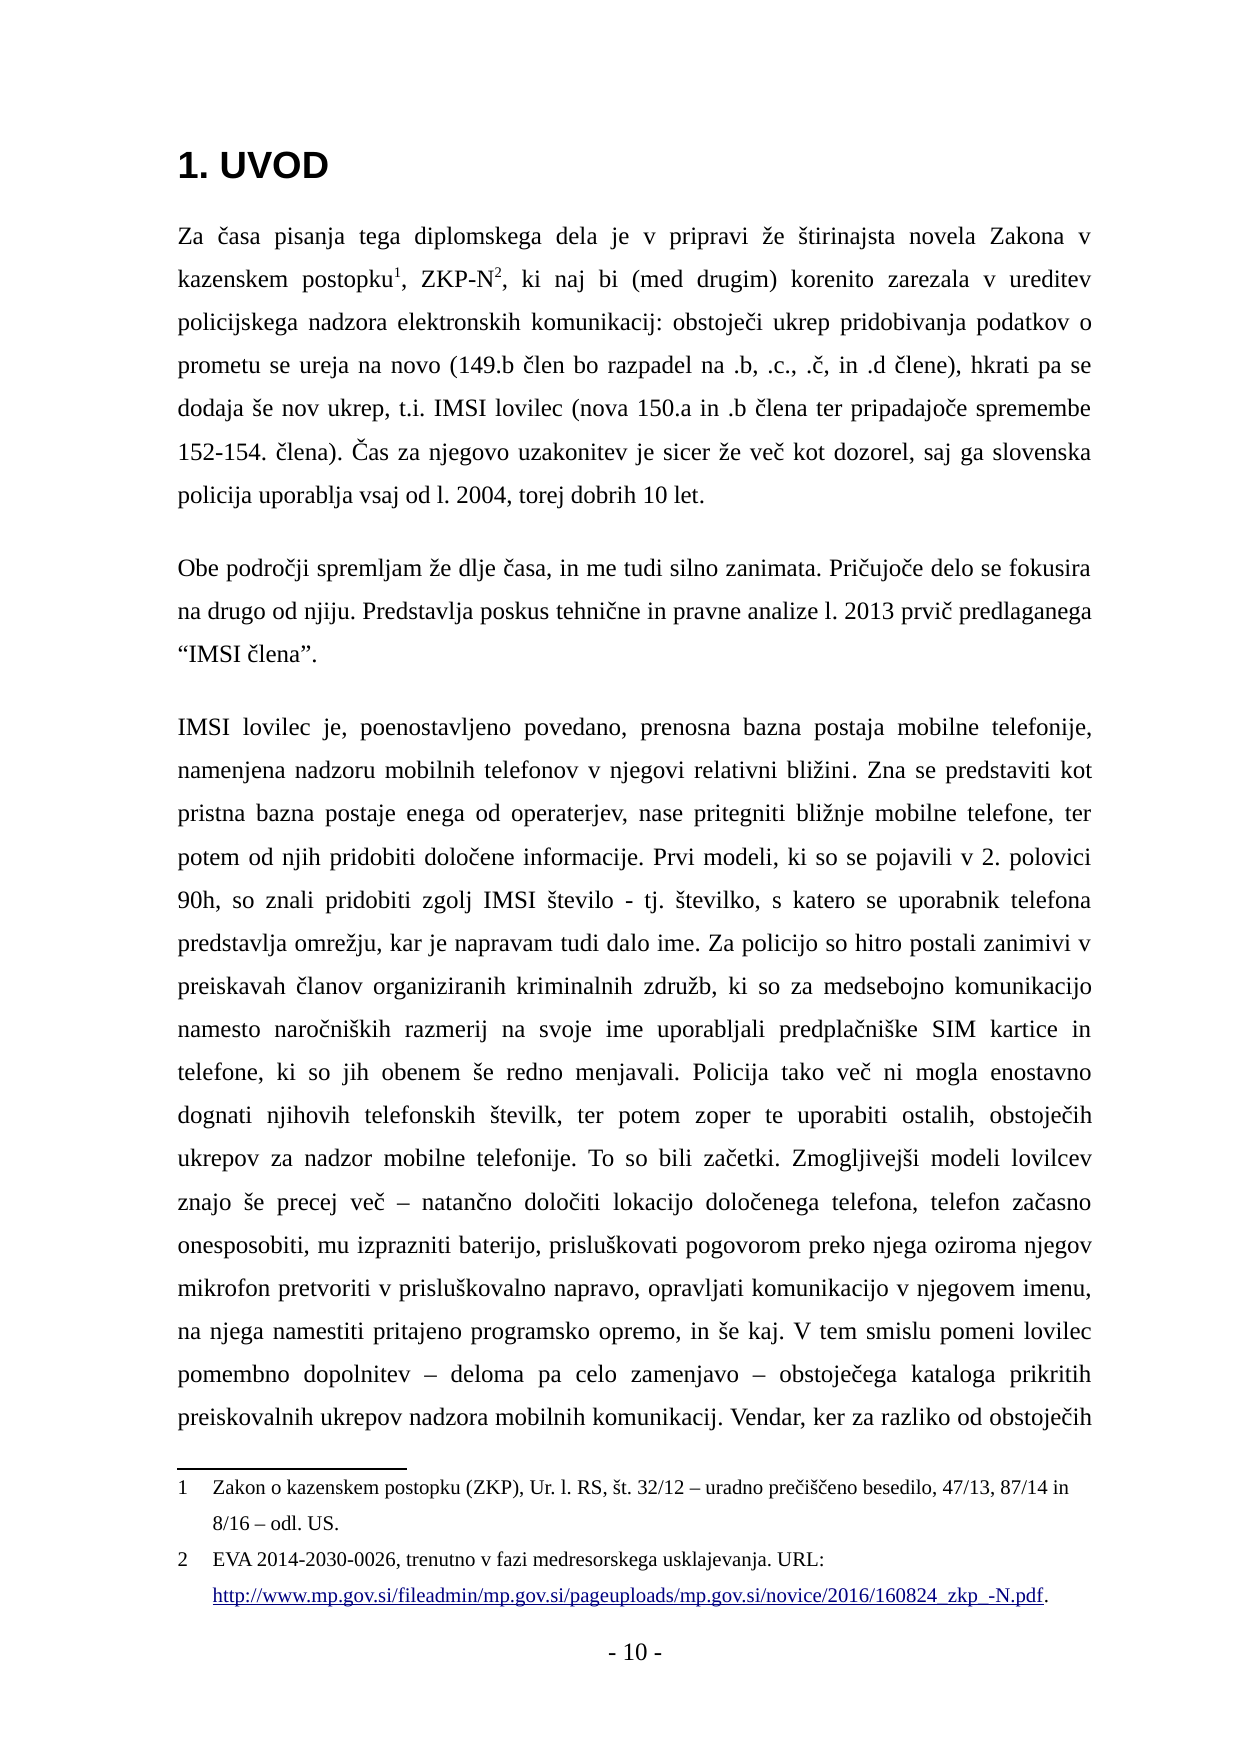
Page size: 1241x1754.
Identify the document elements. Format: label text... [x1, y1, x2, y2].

text Zakon o kazenskem postopku (ZKP), Ur. l. RS, št. 32/12 – uradno prečiščeno besedilo, 47/13, 87/14 in 8/16 – odl. US. [177, 1475, 1093, 1535]
text Za časa pisanja tega diplomskega dela je v pripravi že štirinajsta novela Zakona v kazenskem postopku, ZKP-N, ki naj bi (med drugim) korenito zarezala v ureditev policijskega nadzora elektronskih komunikacij: obstoječi ukrep pridobivanja podatkov o prometu se ureja na novo (149.b člen bo razpadel na .b, .c., .č, in .d člene), hkrati pa se dodaja še nov ukrep, t.i. IMSI lovilec (nova 150.a in .b člena ter pripadajoče spremembe 152-154. člena). Čas za njegovo uzakonitev je sicer že več kot dozorel, saj ga slovenska policija uporablja vsaj od l. 2004, torej dobrih 10 let. [177, 221, 1093, 508]
subtitle 1. UVOD [177, 143, 1093, 187]
text IMSI lovilec je, poenostavljeno povedano, prenosna bazna postaja mobilne telefonije, namenjena nadzoru mobilnih telefonov v njegovi relativni bližini. Zna se predstaviti kot pristna bazna postaje enega od operaterjev, nase pritegniti bližnje mobilne telefone, ter potem od njih pridobiti določene informacije. Prvi modeli, ki so se pojavili v 2. polovici 90h, so znali pridobiti zgolj IMSI število - tj. številko, s katero se uporabnik telefona predstavlja omrežju, kar je napravam tudi dalo ime. Za policijo so hitro postali zanimivi v preiskavah članov organiziranih kriminalnih združb, ki so za medsebojno komunikacijo namesto naročniških razmerij na svoje ime uporabljali predplačniške SIM kartice in telefone, ki so jih obenem še redno menjavali. Policija tako več ni mogla enostavno dognati njihovih telefonskih številk, ter potem zoper te uporabiti ostalih, obstoječih ukrepov za nadzor mobilne telefonije. To so bili začetki. Zmogljivejši modeli lovilcev znajo še precej več – natančno določiti lokacijo določenega telefona, telefon začasno onesposobiti, mu izprazniti baterijo, prisluškovati pogovorom preko njega oziroma njegov mikrofon pretvoriti v prisluškovalno napravo, opravljati komunikacijo v njegovem imenu, na njega namestiti pritajeno programsko opremo, in še kaj. V tem smislu pomeni lovilec pomembno dopolnitev – deloma pa celo zamenjavo – obstoječega kataloga prikritih preiskovalnih ukrepov nadzora mobilnih komunikacij. Vendar, ker za razliko od obstoječih [177, 712, 1093, 1431]
text Obe področji spremljam že dlje časa, in me tudi silno zanimata. Pričujoče delo se fokusira na drugo od njiju. Predstavlja poskus tehnične in pravne analize l. 2013 prvič predlaganega “IMSI člena”. [177, 553, 1093, 668]
text EVA 2014-2030-0026, trenutno v fazi medresorskega usklajevanja. URL: http://www.mp.gov.si/fileadmin/mp.gov.si/pageuploads/mp.gov.si/novice/2016/160824_zkp_-N.pdf. [177, 1547, 1093, 1607]
